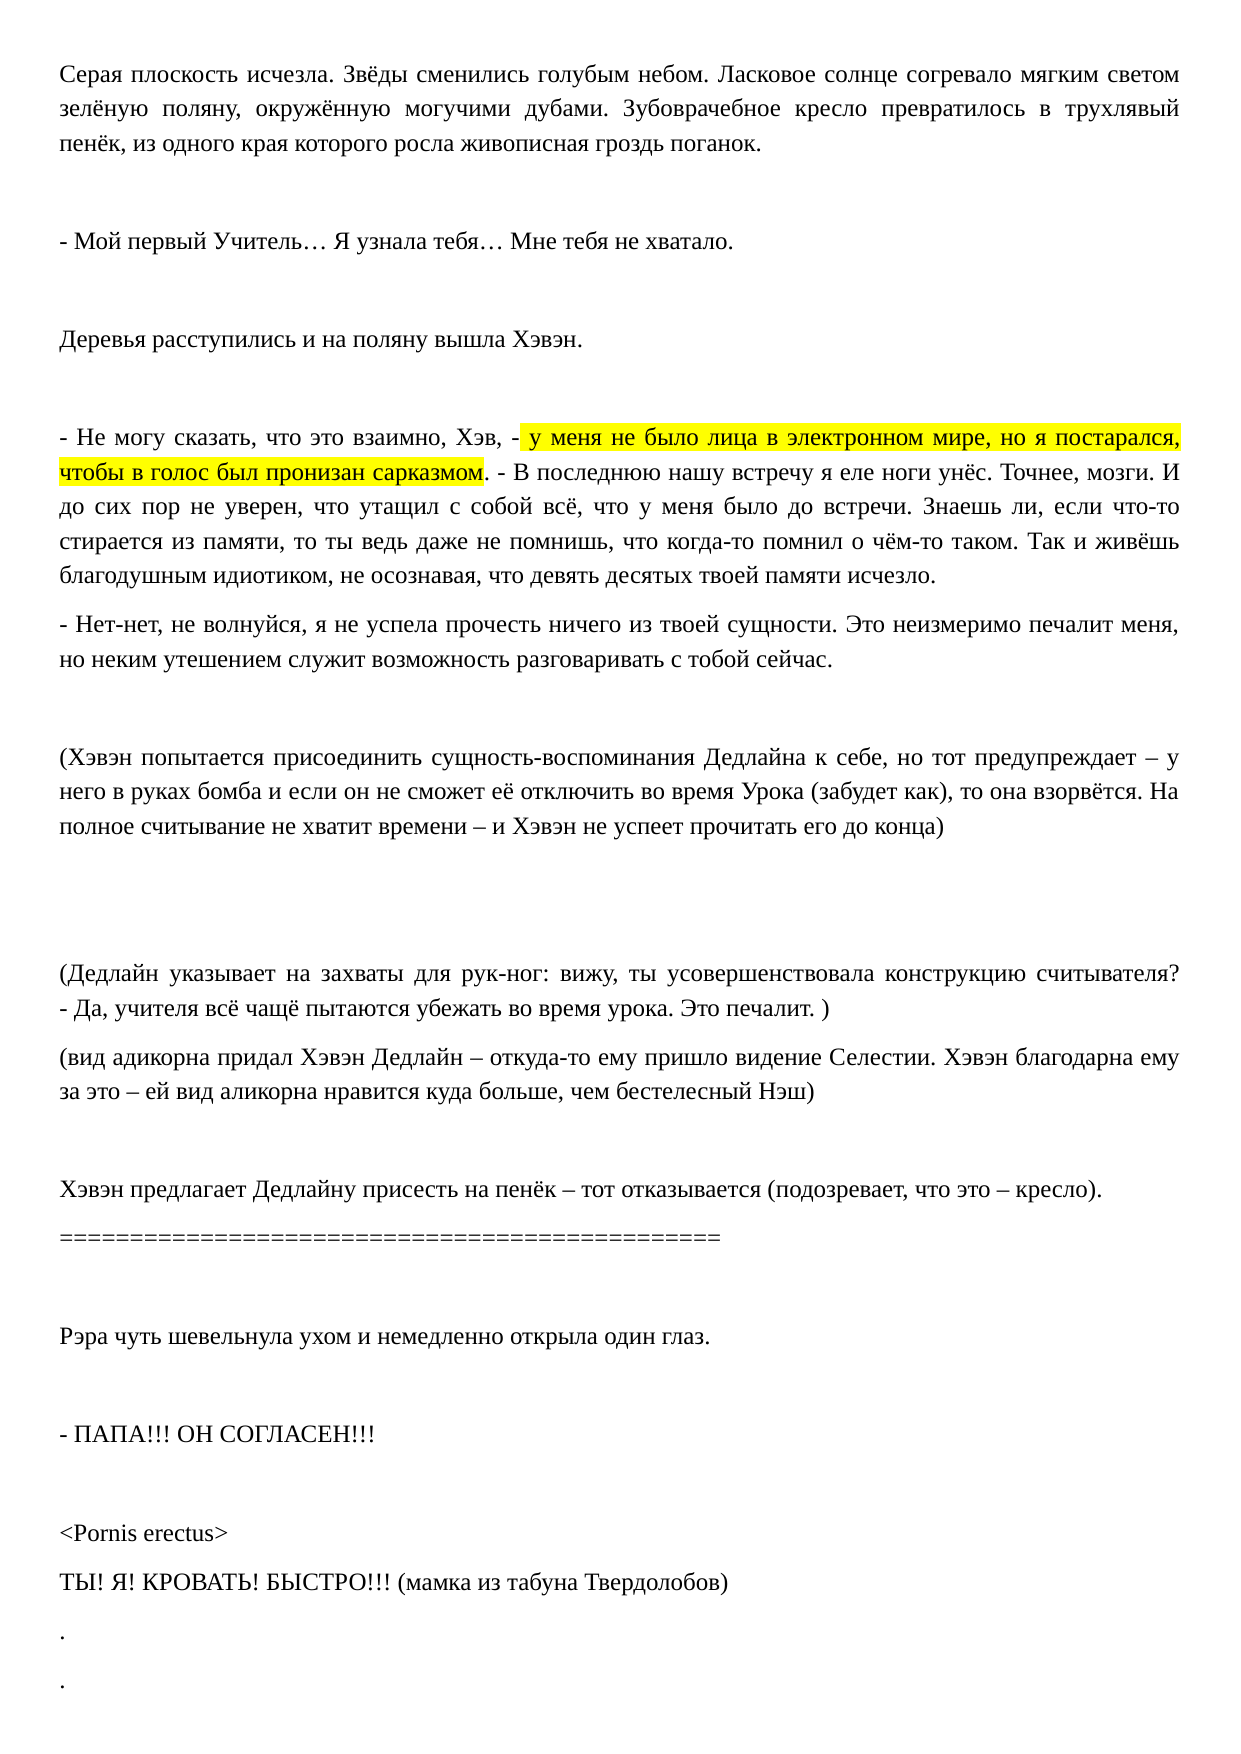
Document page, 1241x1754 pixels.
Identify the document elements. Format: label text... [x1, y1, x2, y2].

text Деревья расступились и на поляну вышла Хэвэн. [59, 324, 1181, 353]
text . [59, 1665, 1181, 1694]
text Рэра чуть шевельнула ухом и немедленно открыла один глаз. [59, 1321, 1181, 1350]
text =============================================== [59, 1223, 1181, 1252]
text <Pornis erectus> [59, 1518, 1181, 1546]
text (вид адикорна придал Хэвэн Дедлайн – откуда-то ему пришло видение Селестии. Хэвэн благодарна ему за это – ей вид аликорна нравится куда больше, чем бестелесный Нэш) [59, 1042, 1181, 1105]
text - Мой первый Учитель… Я узнала тебя… Мне тебя не хватало. [59, 226, 1181, 255]
text - ПАПА!!! ОН СОГЛАСЕН!!! [59, 1419, 1181, 1448]
text . [59, 1616, 1181, 1644]
text Хэвэн предлагает Дедлайну присесть на пенёк – тот отказывается (подозревает, что это – кресло). [59, 1174, 1181, 1203]
text (Дедлайн указывает на захваты для рук-ног: вижу, ты усовершенствовала конструкцию считывателя? - Да, учителя всё чащё пытаются убежать во время урока. Это печалит. ) [59, 958, 1181, 1021]
text Серая плоскость исчезла. Звёды сменились голубым небом. Ласковое солнце согревало мягким светом зелёную поляну, окружённую могучими дубами. Зубоврачебное кресло превратилось в трухлявый пенёк, из одного края которого росла живописная гроздь поганок. [59, 59, 1181, 157]
text (Хэвэн попытается присоединить сущность-воспоминания Дедлайна к себе, но тот предупреждает – у него в руках бомба и если он не сможет её отключить во время Урока (забудет как), то она взорвётся. На полное считывание не хватит времени – и Хэвэн не успеет прочитать его до конца) [59, 742, 1181, 840]
text ТЫ! Я! КРОВАТЬ! БЫСТРО!!! (мамка из табуна Твердолобов) [59, 1567, 1181, 1596]
text - Нет-нет, не волнуйся, я не успела прочесть ничего из твоей сущности. Это неизмеримо печалит меня, но неким утешением служит возможность разговаривать с тобой сейчас. [59, 609, 1181, 673]
text - Не могу сказать, что это взаимно, Хэв, - у меня не было лица в электронном мире, но я постарался, чтобы в голос был пронизан сарказмом. - В последнюю нашу встречу я еле ноги унёс. Точнее, мозги. И до сих пор не уверен, что утащил с собой всё, что у меня было до встречи. Знаешь ли, если что-то стирается из памяти, то ты ведь даже не помнишь, что когда-то помнил о чём-то таком. Так и живёшь благодушным идиотиком, не осознавая, что девять десятых твоей памяти исчезло. [59, 422, 1181, 589]
